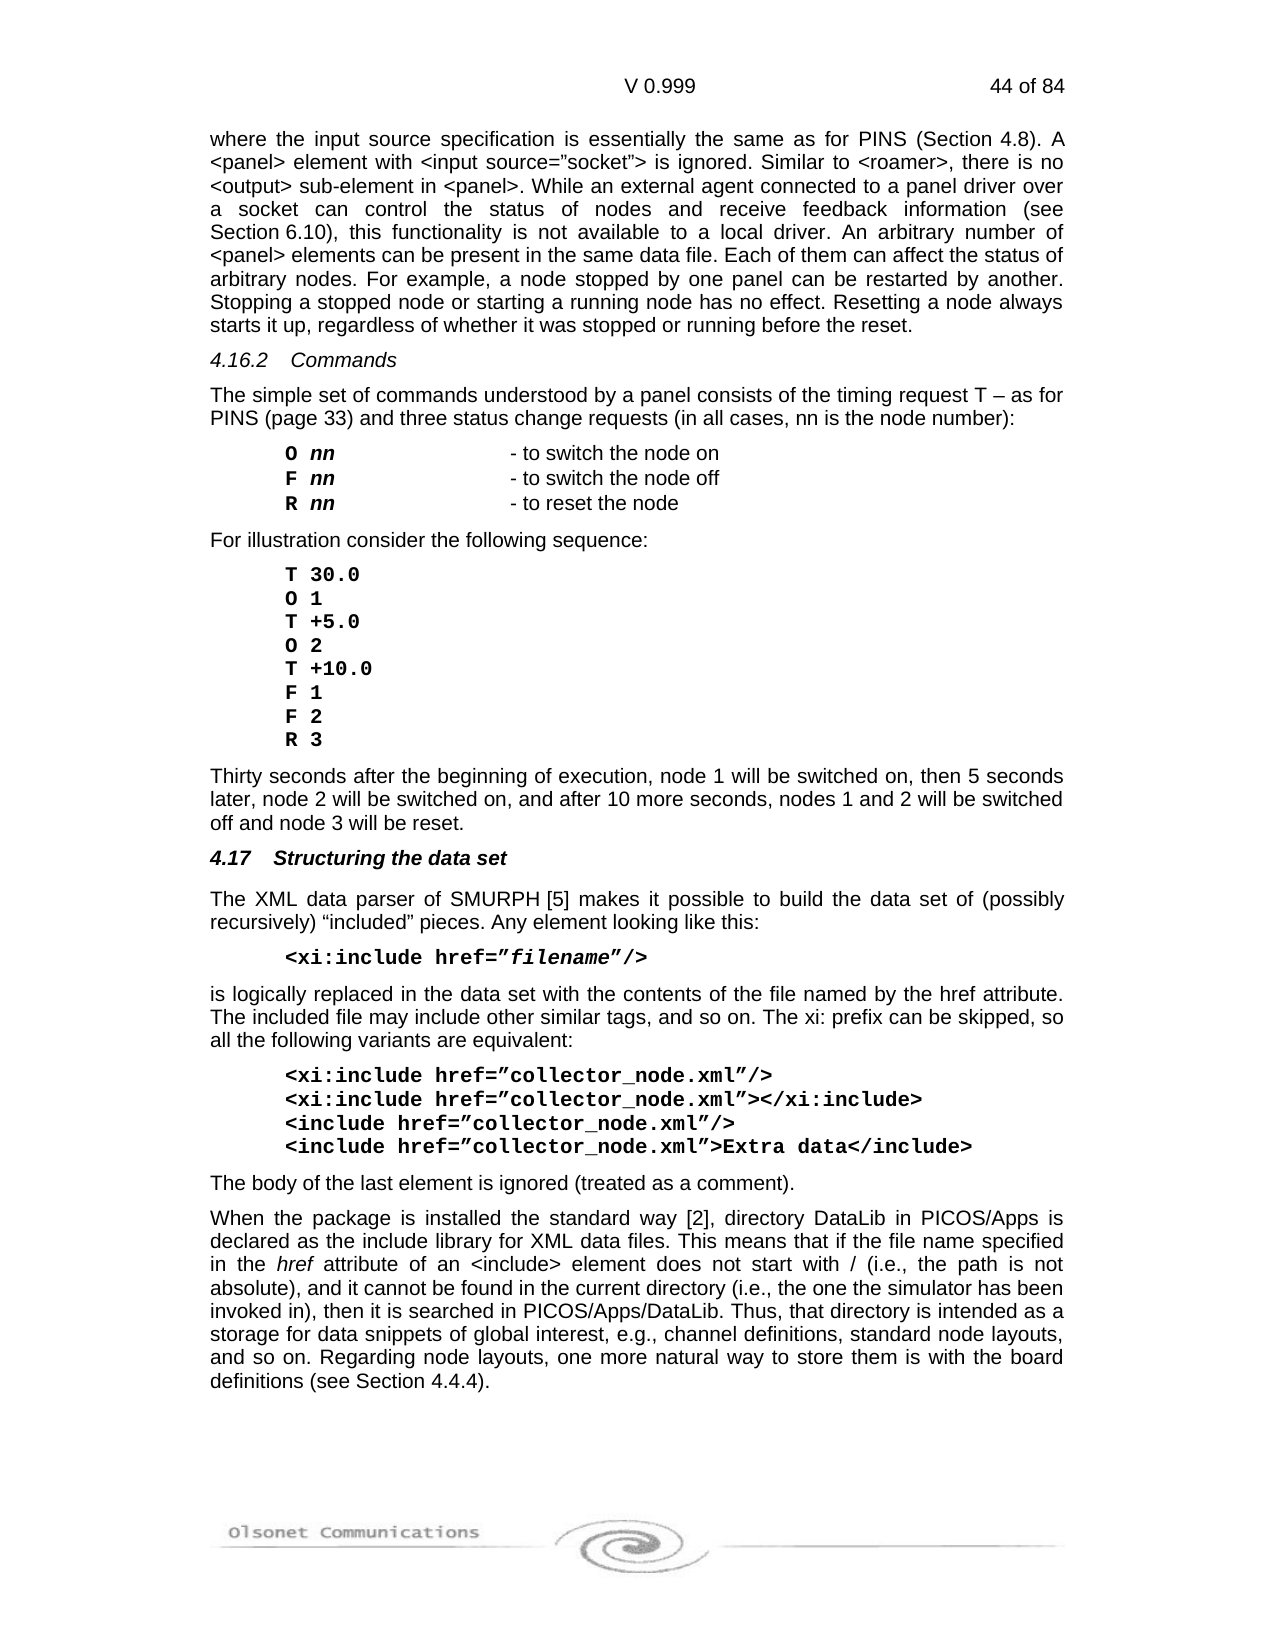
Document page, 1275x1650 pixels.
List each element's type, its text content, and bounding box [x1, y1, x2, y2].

text F nn - to switch the node off [210, 467, 1065, 492]
text T +10.0 [210, 658, 1065, 682]
subtitle Commands [210, 348, 1065, 372]
text O 1 [210, 587, 1065, 611]
text For illustration consider the following sequence: [210, 529, 1065, 552]
text O 2 [210, 635, 1065, 658]
text T 30.0 [210, 564, 1065, 587]
text Thirty seconds after the beginning of execution, node 1 will be switched on, then 5 seconds later, node 2 will be switched on, and after 10 more seconds, nodes 1 and 2 will be switched off and node 3 will be reset. [210, 765, 1065, 834]
text <xi:include href=”collector_node.xml”/> [210, 1064, 1065, 1089]
text where the input source specification is essentially the same as for PINS (Section 4.8). A <panel> element with <input source=”socket”> is ignored. Similar to <roamer>, there is no <output> sub-element in <panel>. While an external agent connected to a panel driver over a socket can control the status of nodes and receive feedback information (see Section 6.10), this functionality is not available to a local driver. An arbitrary number of <panel> elements can be present in the same data file. Each of them can affect the status of arbitrary nodes. For example, a node stopped by one panel can be restarted by another. Stopping a stopped node or starting a running node has no effect. Resetting a node always starts it up, regardless of whether it was stopped or running before the reset. [210, 128, 1065, 337]
picture [210, 1504, 1065, 1596]
text O nn - to switch the node on [210, 442, 1065, 467]
subtitle Structuring the data set [210, 846, 1065, 869]
text <xi:include href=”collector_node.xml”></xi:include> [210, 1089, 1065, 1112]
text T +5.0 [210, 611, 1065, 635]
text R nn - to reset the node [210, 492, 1065, 517]
text <include href=”collector_node.xml”>Extra data</include> [210, 1136, 1065, 1160]
text The XML data parser of SMURPH [5] makes it possible to build the data set of (possibly recursively) “included” pieces. Any element looking like this: [210, 887, 1065, 934]
text is logically replaced in the data set with the contents of the file named by the href attribute. The included file may include other similar tags, and so on. The xi: prefix can be skipped, so all the following variants are equivalent: [210, 982, 1065, 1052]
text F 2 [210, 706, 1065, 729]
text <include href=”collector_node.xml”/> [210, 1112, 1065, 1136]
text <xi:include href=”filename”/> [210, 945, 1065, 971]
text The body of the last element is ignored (treated as a comment). [210, 1172, 1065, 1195]
text The simple set of commands understood by a panel consists of the timing request T – as for PINS (page 33) and three status change requests (in all cases, nn is the node number): [210, 383, 1065, 430]
text R 3 [210, 729, 1065, 753]
text When the package is installed the standard way [2], directory DataLib in PICOS/Apps is declared as the include library for XML data files. This means that if the file name specified in the href attribute of an <include> element does not start with / (i.e., the path is not absolute), and it cannot be found in the current directory (i.e., the one the simulator has been invoked in), then it is searched in PICOS/Apps/DataLib. Thus, that directory is intended as a storage for data snippets of global interest, e.g., channel definitions, standard node layouts, and so on. Regarding node layouts, one more natural way to store them is with the board definitions (see Section 4.4.4). [210, 1207, 1065, 1392]
text F 1 [210, 682, 1065, 706]
